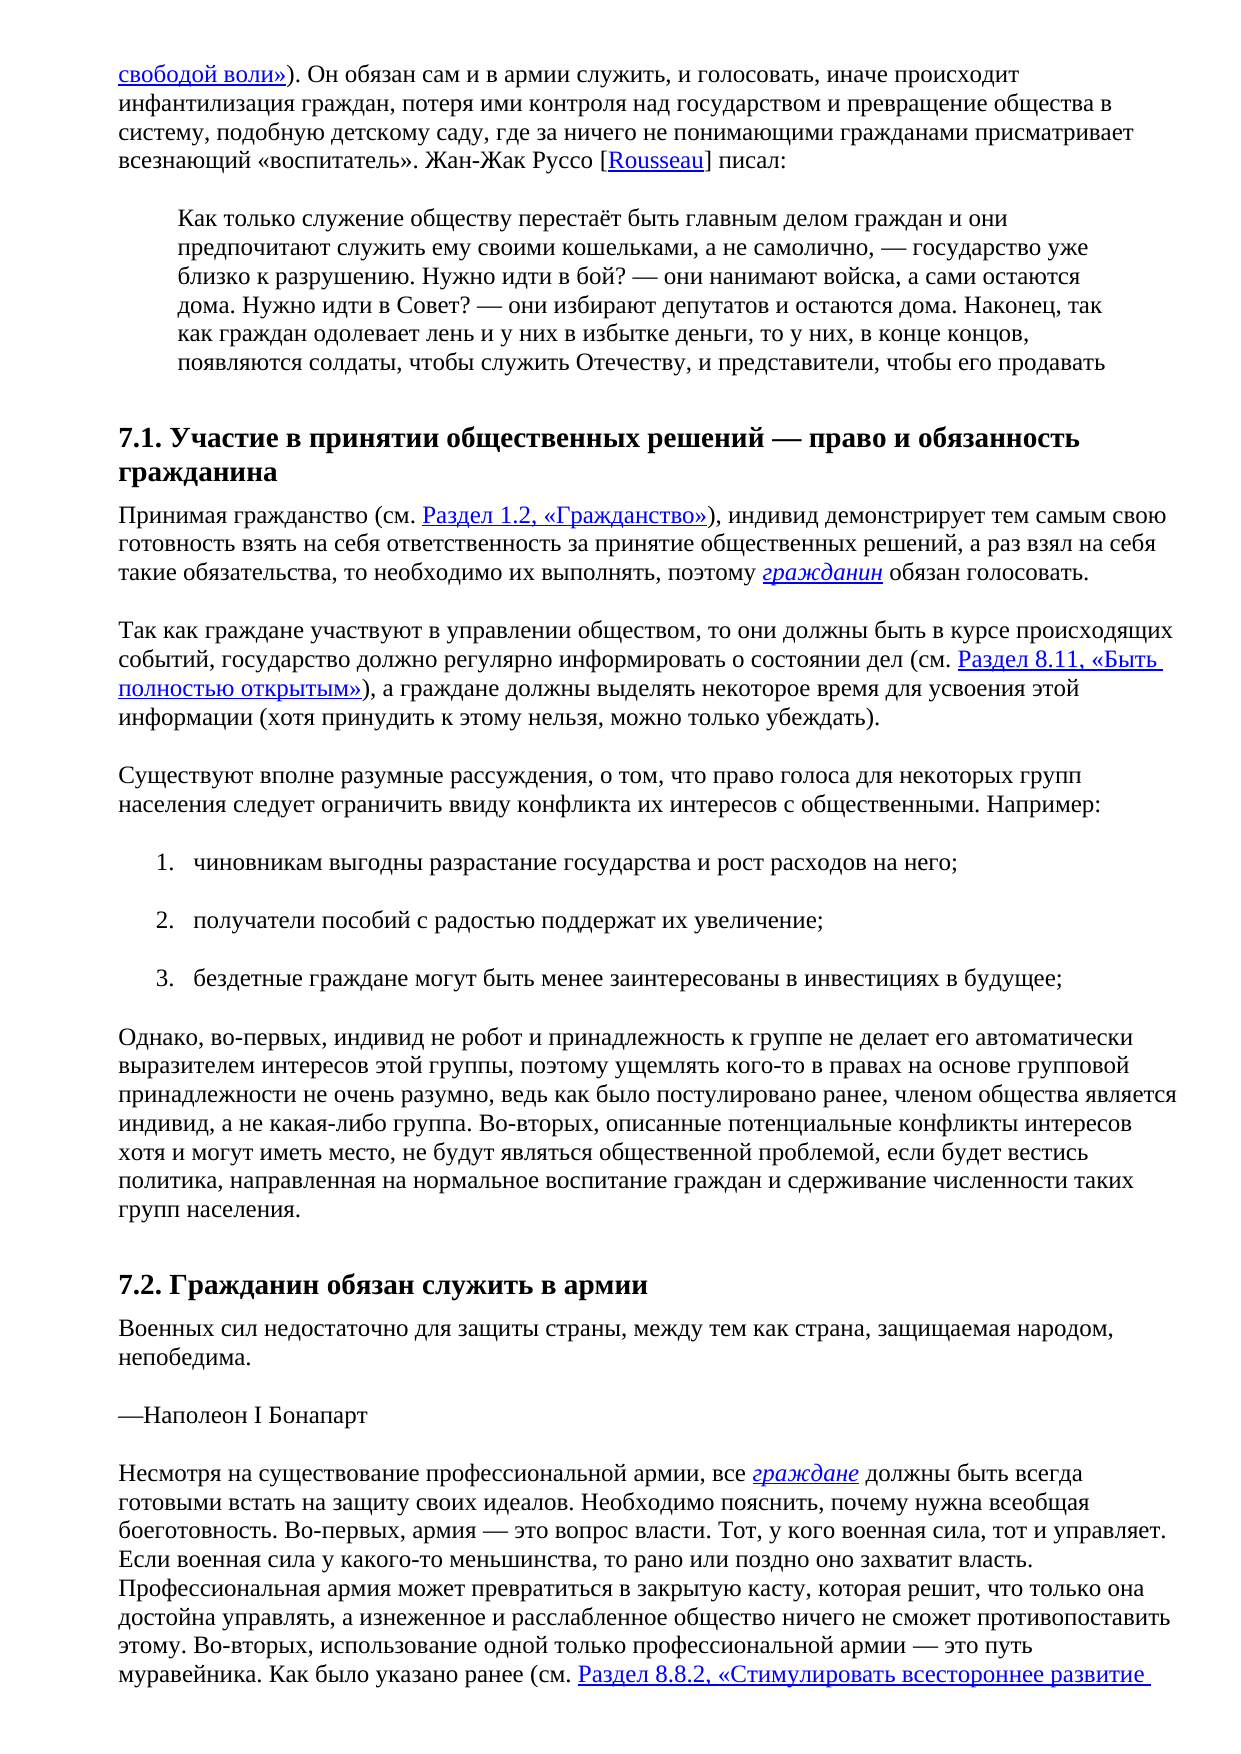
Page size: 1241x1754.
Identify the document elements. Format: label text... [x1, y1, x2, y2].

text Однако, во-первых, индивид не робот и принадлежность к группе не делает его автоматически выразителем интересов этой группы, поэтому ущемлять кого-то в правах на основе групповой принадлежности не очень разумно, ведь как было постулировано ранее, членом общества является индивид, а не какая-либо группа. Во-вторых, описанные потенциальные конфликты интересов хотя и могут иметь место, не будут являться общественной проблемой, если будет вестись политика, направленная на нормальное воспитание граждан и сдерживание численности таких групп населения. [118, 1022, 1181, 1223]
text свободой воли»). Он обязан сам и в армии служить, и голосовать, иначе происходит инфантилизация граждан, потеря ими контроля над государством и превращение общества в систему, подобную детскому саду, где за ничего не понимающими гражданами присматривает всезнающий «воспитатель». Жан-Жак Руссо [Rousseau] писал: [118, 59, 1181, 174]
list бездетные граждане могут быть менее заинтересованы в инвестициях в будущее; [156, 963, 1181, 992]
text Существуют вполне разумные рассуждения, о том, что право голоса для некоторых групп населения следует ограничить ввиду конфликта их интересов с общественными. Например: [118, 760, 1181, 817]
text Так как граждане участвуют в управлении обществом, то они должны быть в курсе происходящих событий, государство должно регулярно информировать о состоянии дел (см. Раздел 8.11, «Быть полностью открытым»), а граждане должны выделять некоторое время для усвоения этой информации (хотя принудить к этому нельзя, можно только убеждать). [118, 615, 1181, 730]
subtitle 7.1. Участие в принятии общественных решений — право и обязанность гражданина [118, 420, 1181, 487]
text —Наполеон I Бонапарт [118, 1400, 1181, 1429]
text Принимая гражданство (см. Раздел 1.2, «Гражданство»), индивид демонстрирует тем самым свою готовность взять на себя ответственность за принятие общественных решений, а раз взял на себя такие обязательства, то необходимо их выполнять, поэтому гражданин обязан голосовать. [118, 500, 1181, 586]
list чиновникам выгодны разрастание государства и рост расходов на него; [156, 847, 1181, 876]
text Военных сил недостаточно для защиты страны, между тем как страна, защищаемая народом, непобедима. [118, 1313, 1181, 1370]
subtitle 7.2. Гражданин обязан служить в армии [118, 1267, 1181, 1300]
text Как только служение обществу перестаёт быть главным делом граждан и они предпочитают служить ему своими кошельками, а не самолично, — государство уже близко к разрушению. Нужно идти в бой? — они нанимают войска, а сами остаются дома. Нужно идти в Совет? — они избирают депутатов и остаются дома. Наконец, так как граждан одолевает лень и у них в избытке деньги, то у них, в конце концов, появляются солдаты, чтобы служить Отечеству, и представители, чтобы его продавать [177, 203, 1122, 376]
text Несмотря на существование профессиональной армии, все граждане должны быть всегда готовыми встать на защиту своих идеалов. Необходимо пояснить, почему нужна всеобщая боеготовность. Во-первых, армия — это вопрос власти. Тот, у кого военная сила, тот и управляет. Если военная сила у какого-то меньшинства, то рано или поздно оно захватит власть. Профессиональная армия может превратиться в закрытую касту, которая решит, что только она достойна управлять, а изнеженное и расслабленное общество ничего не сможет противопоставить этому. Во-вторых, использование одной только профессиональной армии — это путь муравейника. Как было указано ранее (см. Раздел 8.8.2, «Стимулировать всестороннее развитие [118, 1458, 1181, 1688]
list получатели пособий с радостью поддержат их увеличение; [156, 905, 1181, 934]
